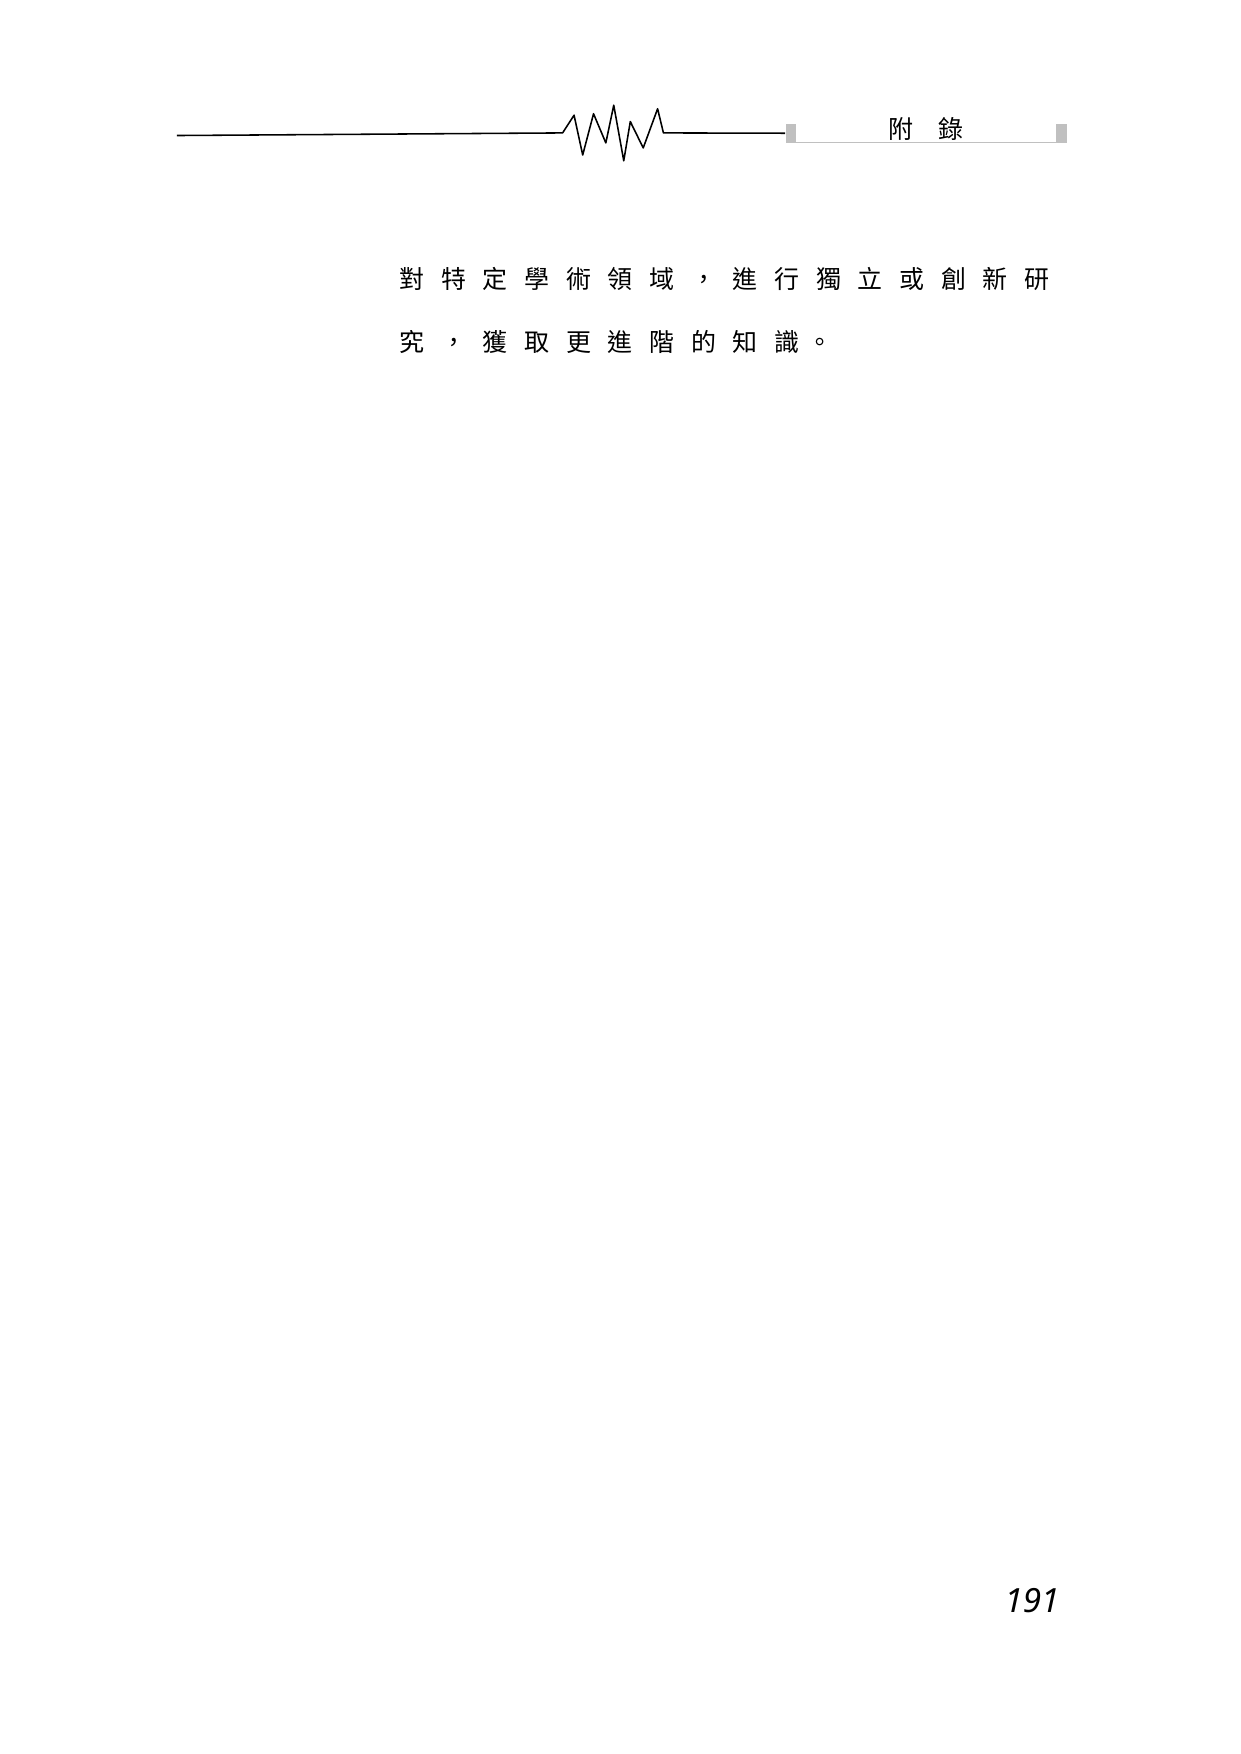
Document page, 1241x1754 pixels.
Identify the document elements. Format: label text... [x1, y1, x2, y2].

text 對特定學術領域，進行獨立或創新研究，獲取更進階的知識。 [306, 236, 1058, 361]
